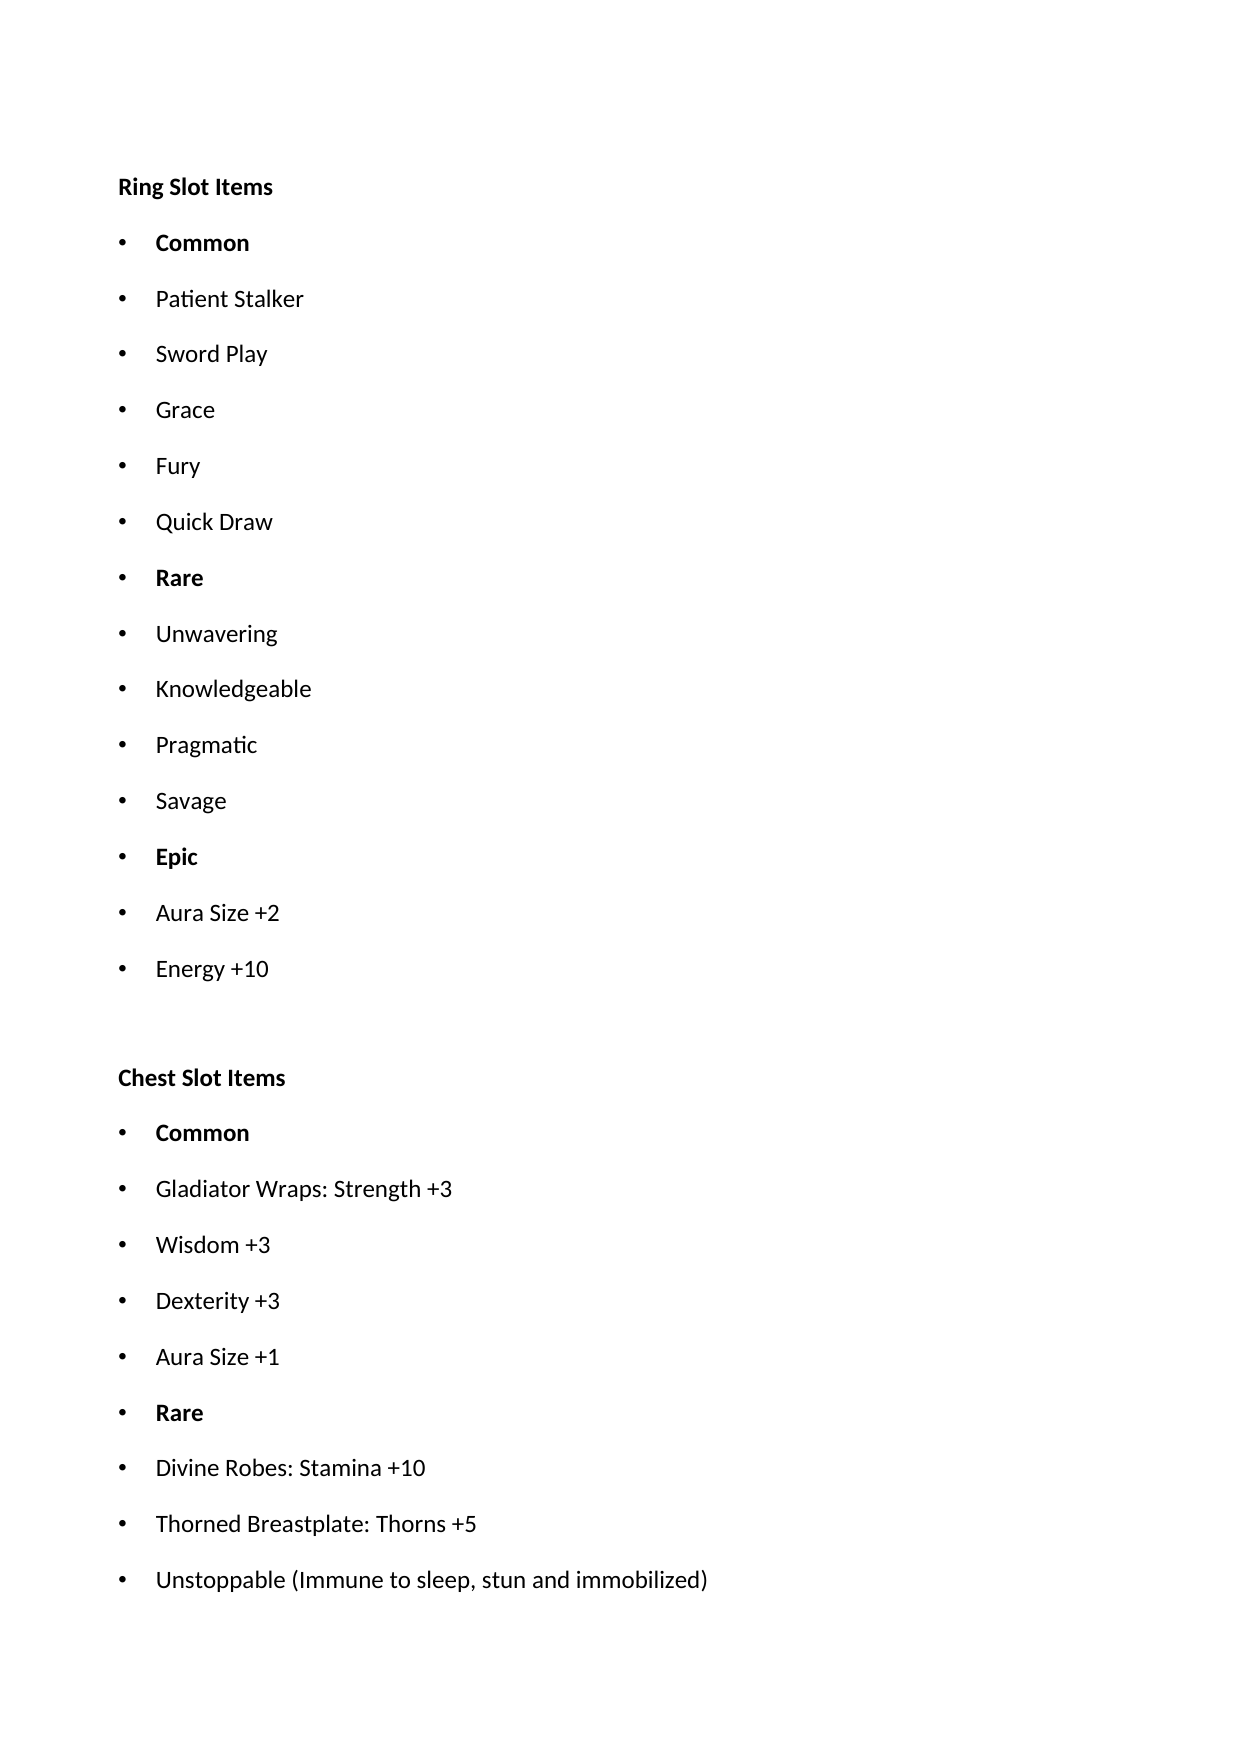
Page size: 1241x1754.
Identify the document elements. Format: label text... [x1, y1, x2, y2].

text Ring Slot Items [118, 171, 1122, 202]
list Patient Stalker [81, 283, 1122, 313]
list Aura Size +1 [81, 1341, 1122, 1371]
list Unwavering [81, 618, 1122, 648]
list Common [81, 1117, 1122, 1148]
list Epic [81, 841, 1122, 872]
list Savage [81, 785, 1122, 816]
list Thorned Breastplate: Thorns +5 [81, 1508, 1122, 1539]
list Unstoppable (Immune to sleep, stun and immobilized) [81, 1564, 1122, 1595]
list Aura Size +2 [81, 897, 1122, 927]
list Common [81, 227, 1122, 257]
list Fury [81, 450, 1122, 481]
list Rare [81, 562, 1122, 592]
list Quick Draw [81, 506, 1122, 537]
list Pragmatic [81, 729, 1122, 760]
list Knowledgeable [81, 674, 1122, 704]
text Chest Slot Items [118, 1062, 1122, 1092]
list Dexterity +3 [81, 1285, 1122, 1316]
list Rare [81, 1397, 1122, 1427]
list Energy +10 [81, 953, 1122, 983]
list Wisdom +3 [81, 1229, 1122, 1260]
list Sword Play [81, 339, 1122, 369]
list Grace [81, 394, 1122, 425]
list Gladiator Wraps: Strength +3 [81, 1173, 1122, 1204]
list Divine Robes: Stamina +10 [81, 1452, 1122, 1483]
